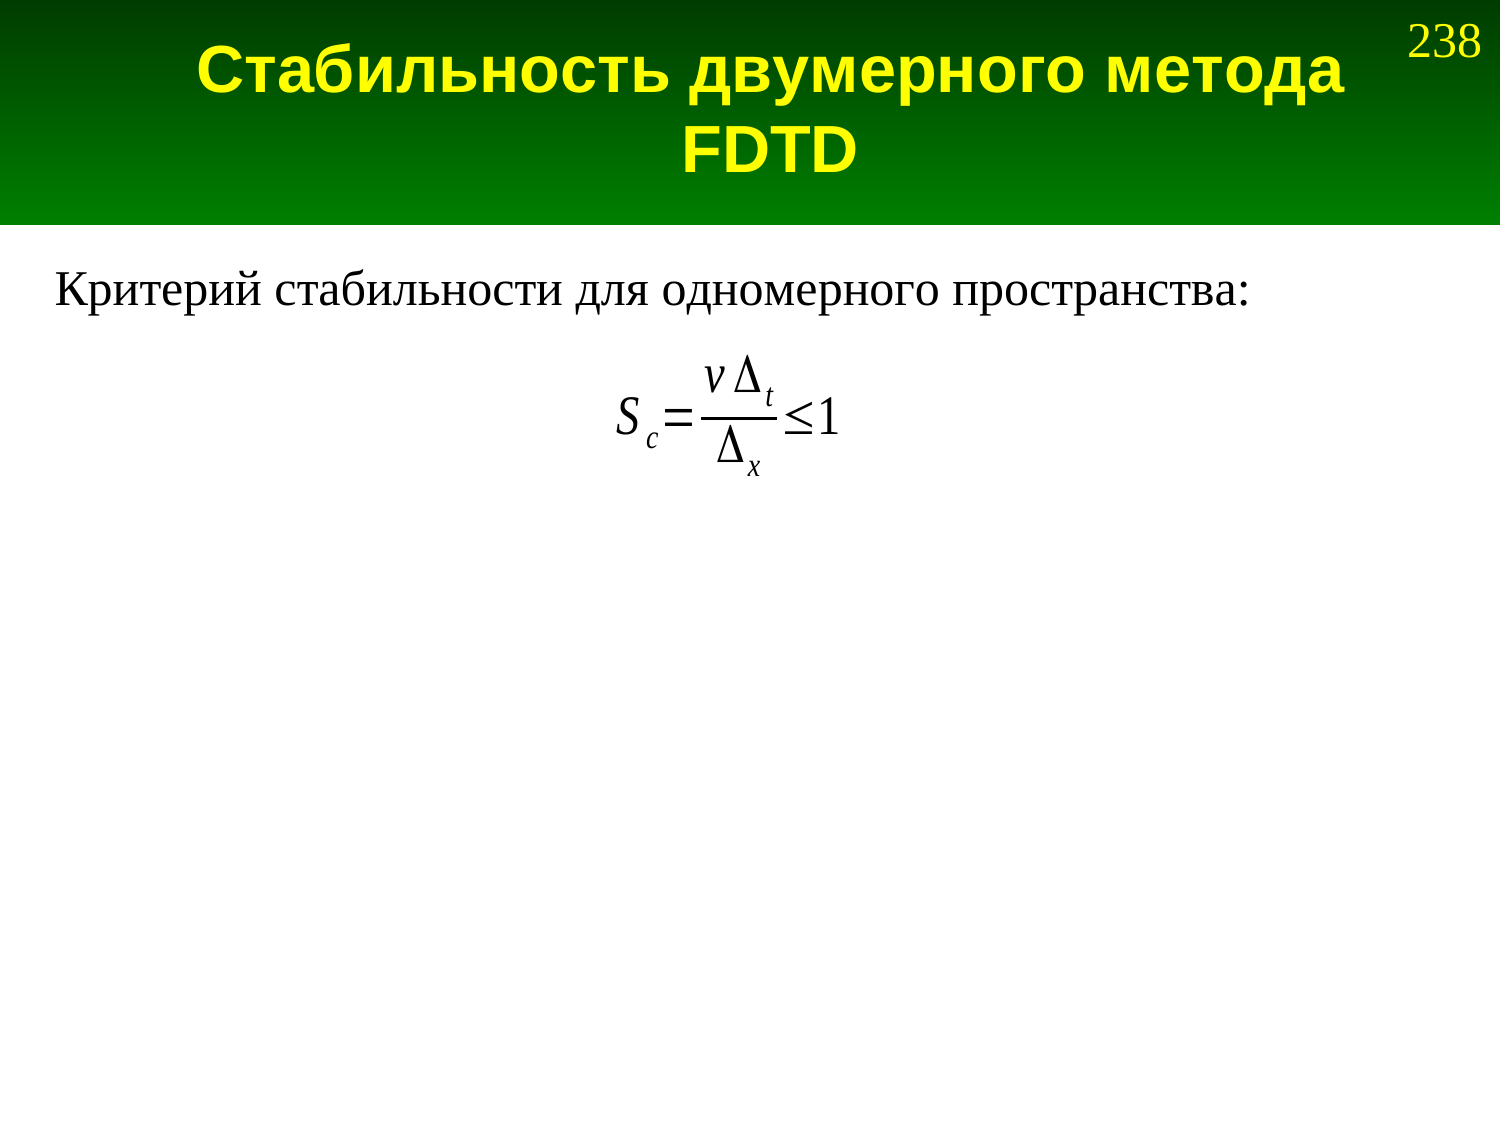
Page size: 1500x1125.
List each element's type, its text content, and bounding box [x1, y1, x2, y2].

text_box Критерий стабильности для одномерного пространства: [39, 248, 1265, 323]
chart [602, 343, 853, 485]
title Стабильность двумерного метода FDTD [100, 7, 1441, 204]
